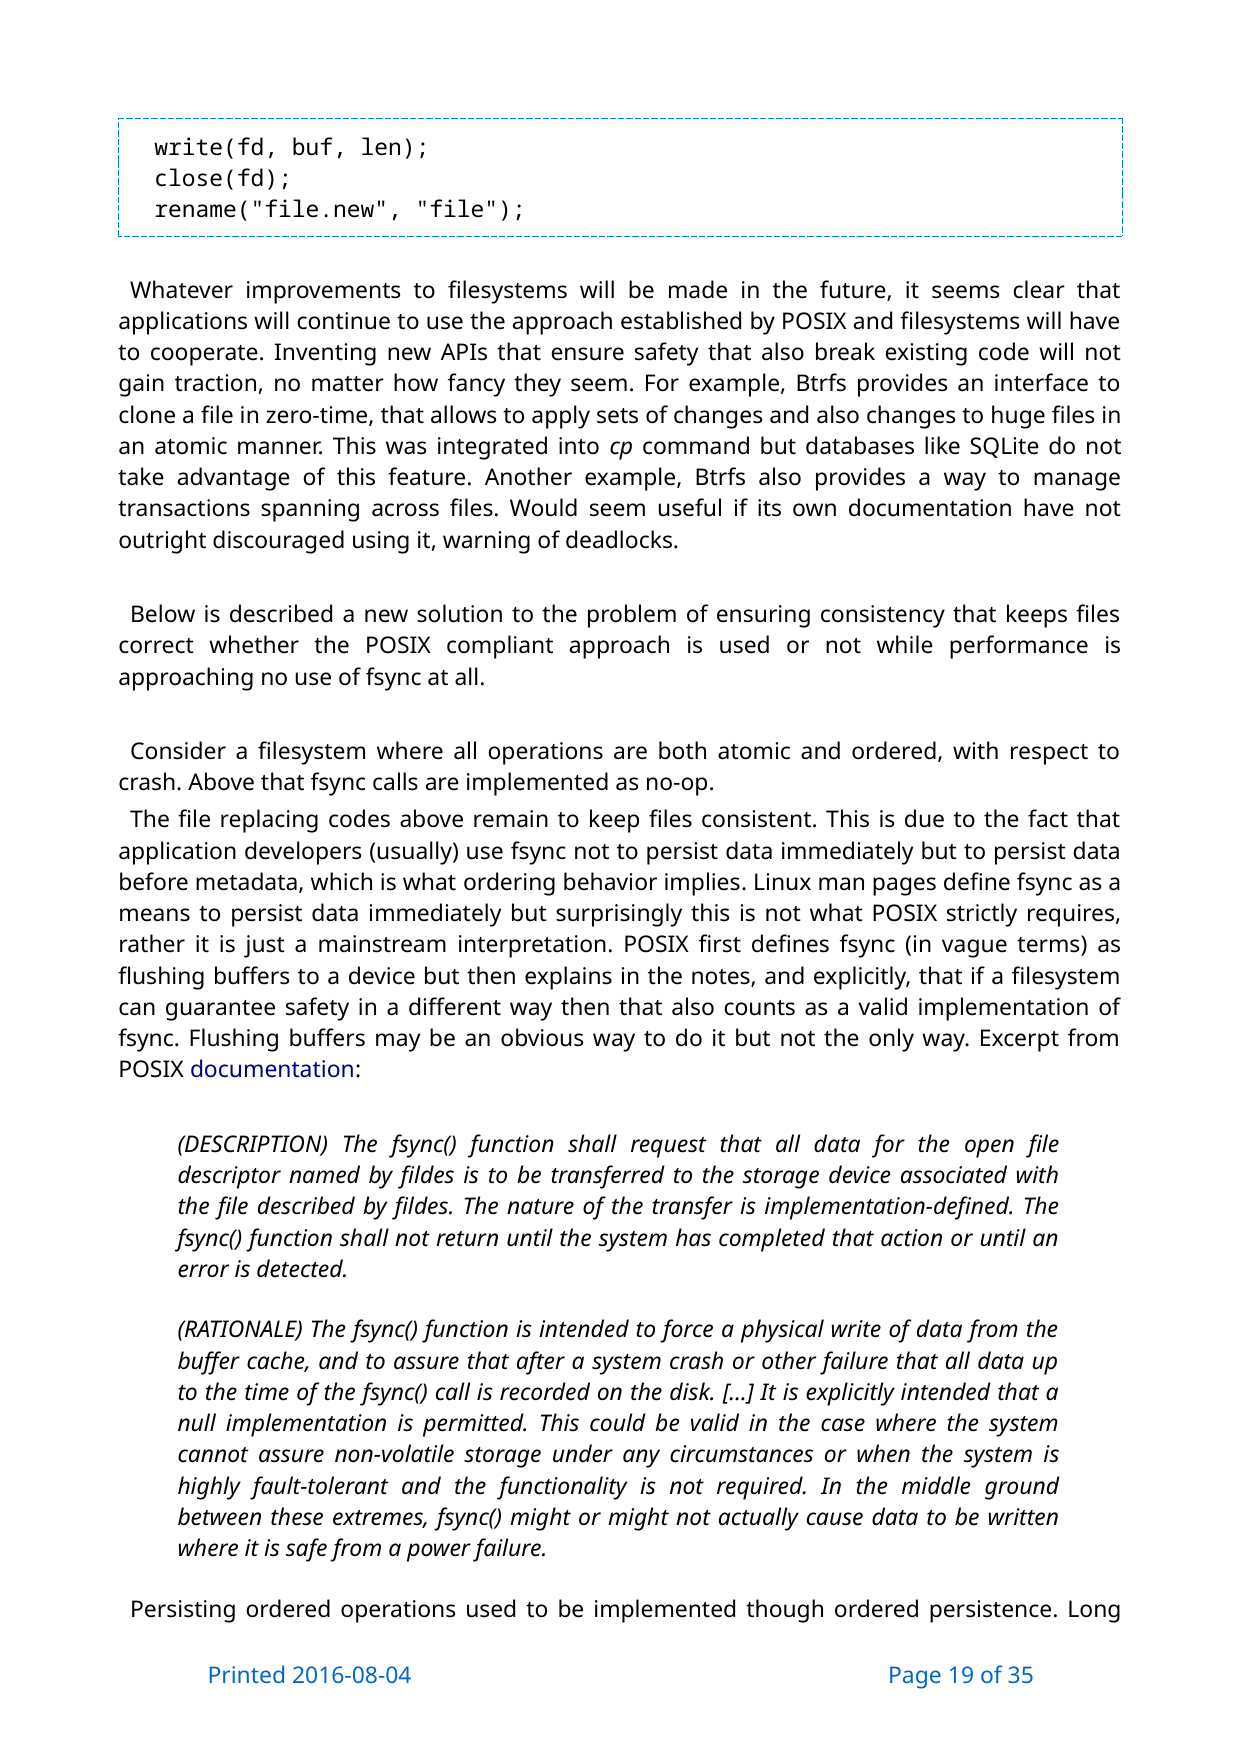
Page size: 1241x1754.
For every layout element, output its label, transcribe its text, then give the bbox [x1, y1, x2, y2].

text Whatever improvements to filesystems will be made in the future, it seems clear that applications will continue to use the approach established by POSIX and filesystems will have to cooperate. Inventing new APIs that ensure safety that also break existing code will not gain traction, no matter how fancy they seem. For example, Btrfs provides an interface to clone a file in zero-time, that allows to apply sets of changes and also changes to huge files in an atomic manner. This was integrated into cp command but databases like SQLite do not take advantage of this feature. Another example, Btrfs also provides a way to manage transactions spanning across files. Would seem useful if its own documentation have not outright discouraged using it, warning of deadlocks. [118, 274, 1122, 555]
text (DESCRIPTION) The fsync() function shall request that all data for the open file descriptor named by fildes is to be transferred to the storage device associated with the file described by fildes. The nature of the transfer is implementation-defined. The fsync() function shall not return until the system has completed that action or until an error is detected. [177, 1128, 1063, 1284]
text Consider a filesystem where all operations are both atomic and ordered, with respect to crash. Above that fsync calls are implemented as no-op. [118, 735, 1122, 797]
text close(fd); [118, 149, 1122, 181]
text The file replacing codes above remain to keep files consistent. This is due to the fact that application developers (usually) use fsync not to persist data immediately but to persist data before metadata, which is what ordering behavior implies. Linux man pages define fsync as a means to persist data immediately but surprisingly this is not what POSIX strictly requires, rather it is just a mainstream interpretation. POSIX first defines fsync (in vague terms) as flushing buffers to a device but then explains in the notes, and explicitly, that if a filesystem can guarantee safety in a different way then that also counts as a valid implementation of fsync. Flushing buffers may be an obvious way to do it but not the only way. Excerpt from POSIX documentation: [118, 803, 1122, 1084]
text rename("file.new", "file"); [118, 181, 1122, 236]
text Below is described a new solution to the problem of ensuring consistency that keeps files correct whether the POSIX compliant approach is used or not while performance is approaching no use of fsync at all. [118, 598, 1122, 692]
text Persisting ordered operations used to be implemented though ordered persistence. Long [118, 1593, 1122, 1624]
text write(fd, buf, len); [118, 118, 1122, 149]
text (RATIONALE) The fsync() function is intended to force a physical write of data from the buffer cache, and to assure that after a system crash or other failure that all data up to the time of the fsync() call is recorded on the disk. […] It is explicitly intended that a null implementation is permitted. This could be valid in the case where the system cannot assure non-volatile storage under any circumstances or when the system is highly fault-tolerant and the functionality is not required. In the middle ground between these extremes, fsync() might or might not actually cause data to be written where it is safe from a power failure. [177, 1313, 1063, 1563]
